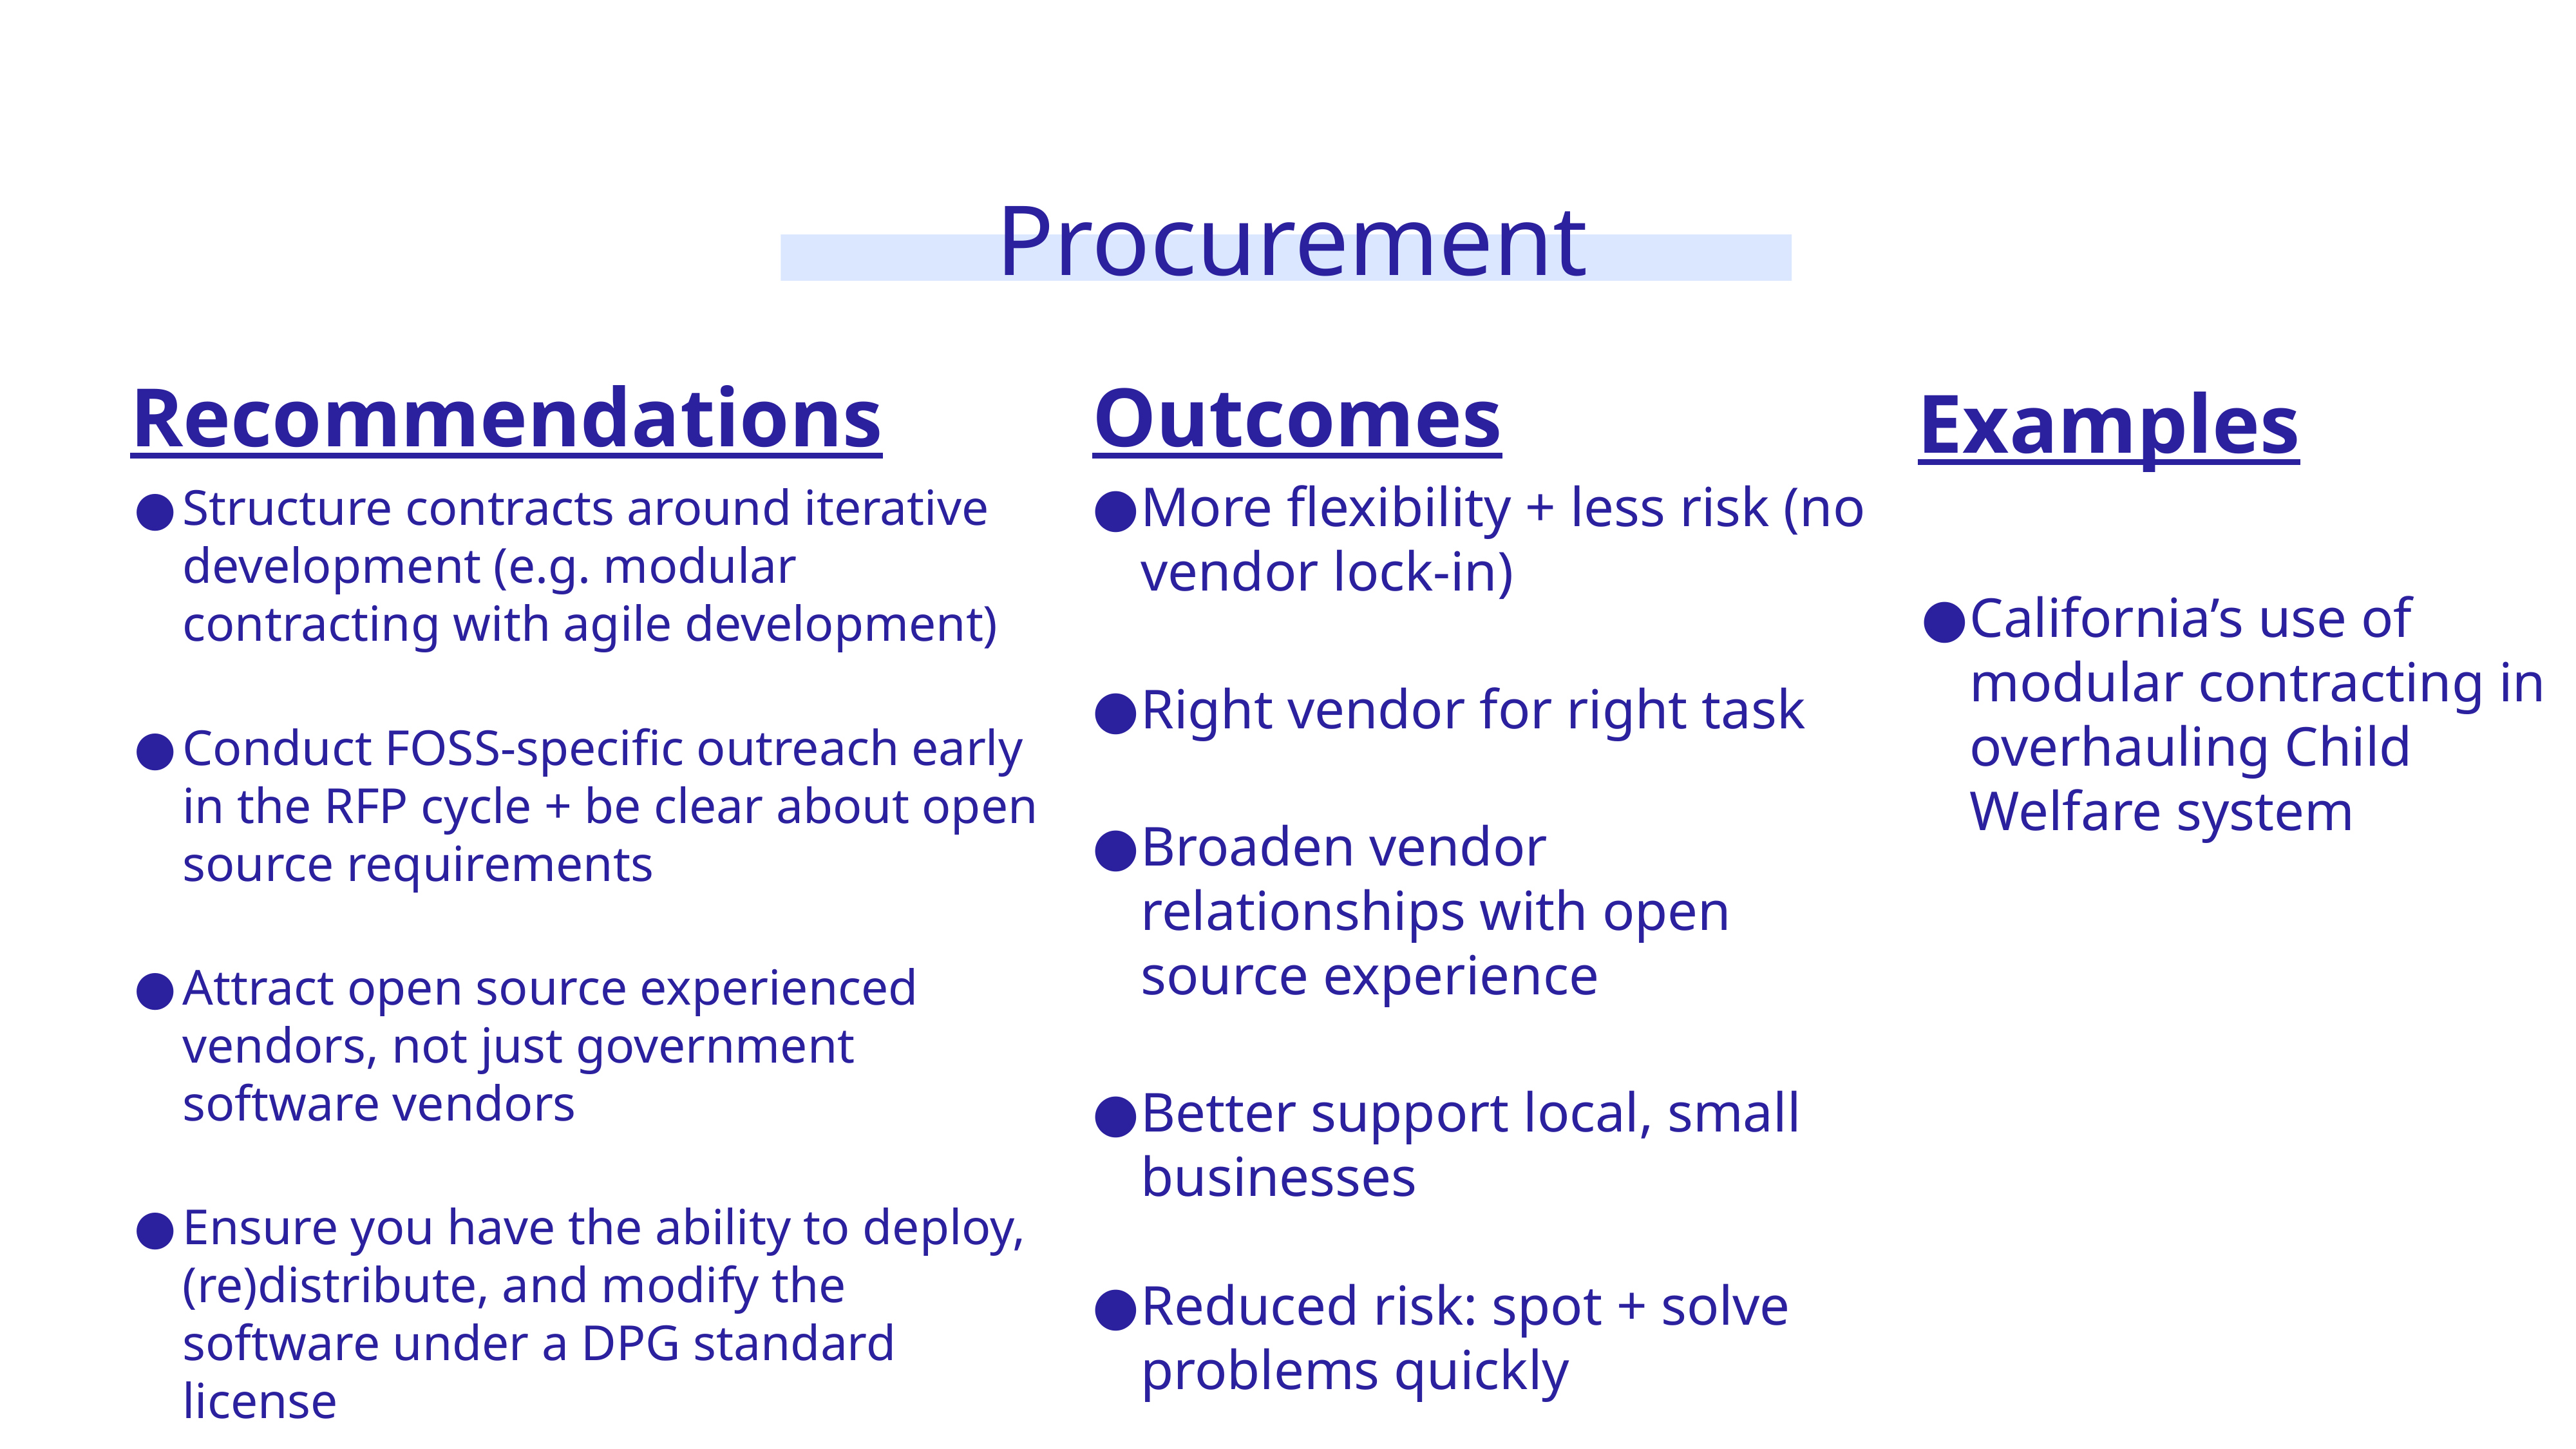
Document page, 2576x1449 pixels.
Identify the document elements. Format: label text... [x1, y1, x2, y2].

text_box Structure contracts around iterative development (e.g. modular contracting with agile development) Conduct FOSS-specific outreach early in the RFP cycle + be clear about open source requirements Attract open source experienced vendors, not just government software vendors Ensure you have the ability to deploy, (re)distribute, and modify the software under a DPG standard license [124, 406, 1063, 1434]
text_box California’s use of modular contracting in overhauling Child Welfare system [1911, 506, 2575, 920]
text_box More flexibility + less risk (no vendor lock-in) Right vendor for right task Broaden vendor relationships with open source experience Better support local, small businesses Reduced risk: spot + solve problems quickly [1083, 395, 1884, 1406]
text_box Recommendations [120, 355, 990, 553]
text_box Outcomes [1083, 355, 1570, 395]
text_box Procurement [579, 154, 2005, 300]
text_box Examples [1908, 362, 2367, 560]
